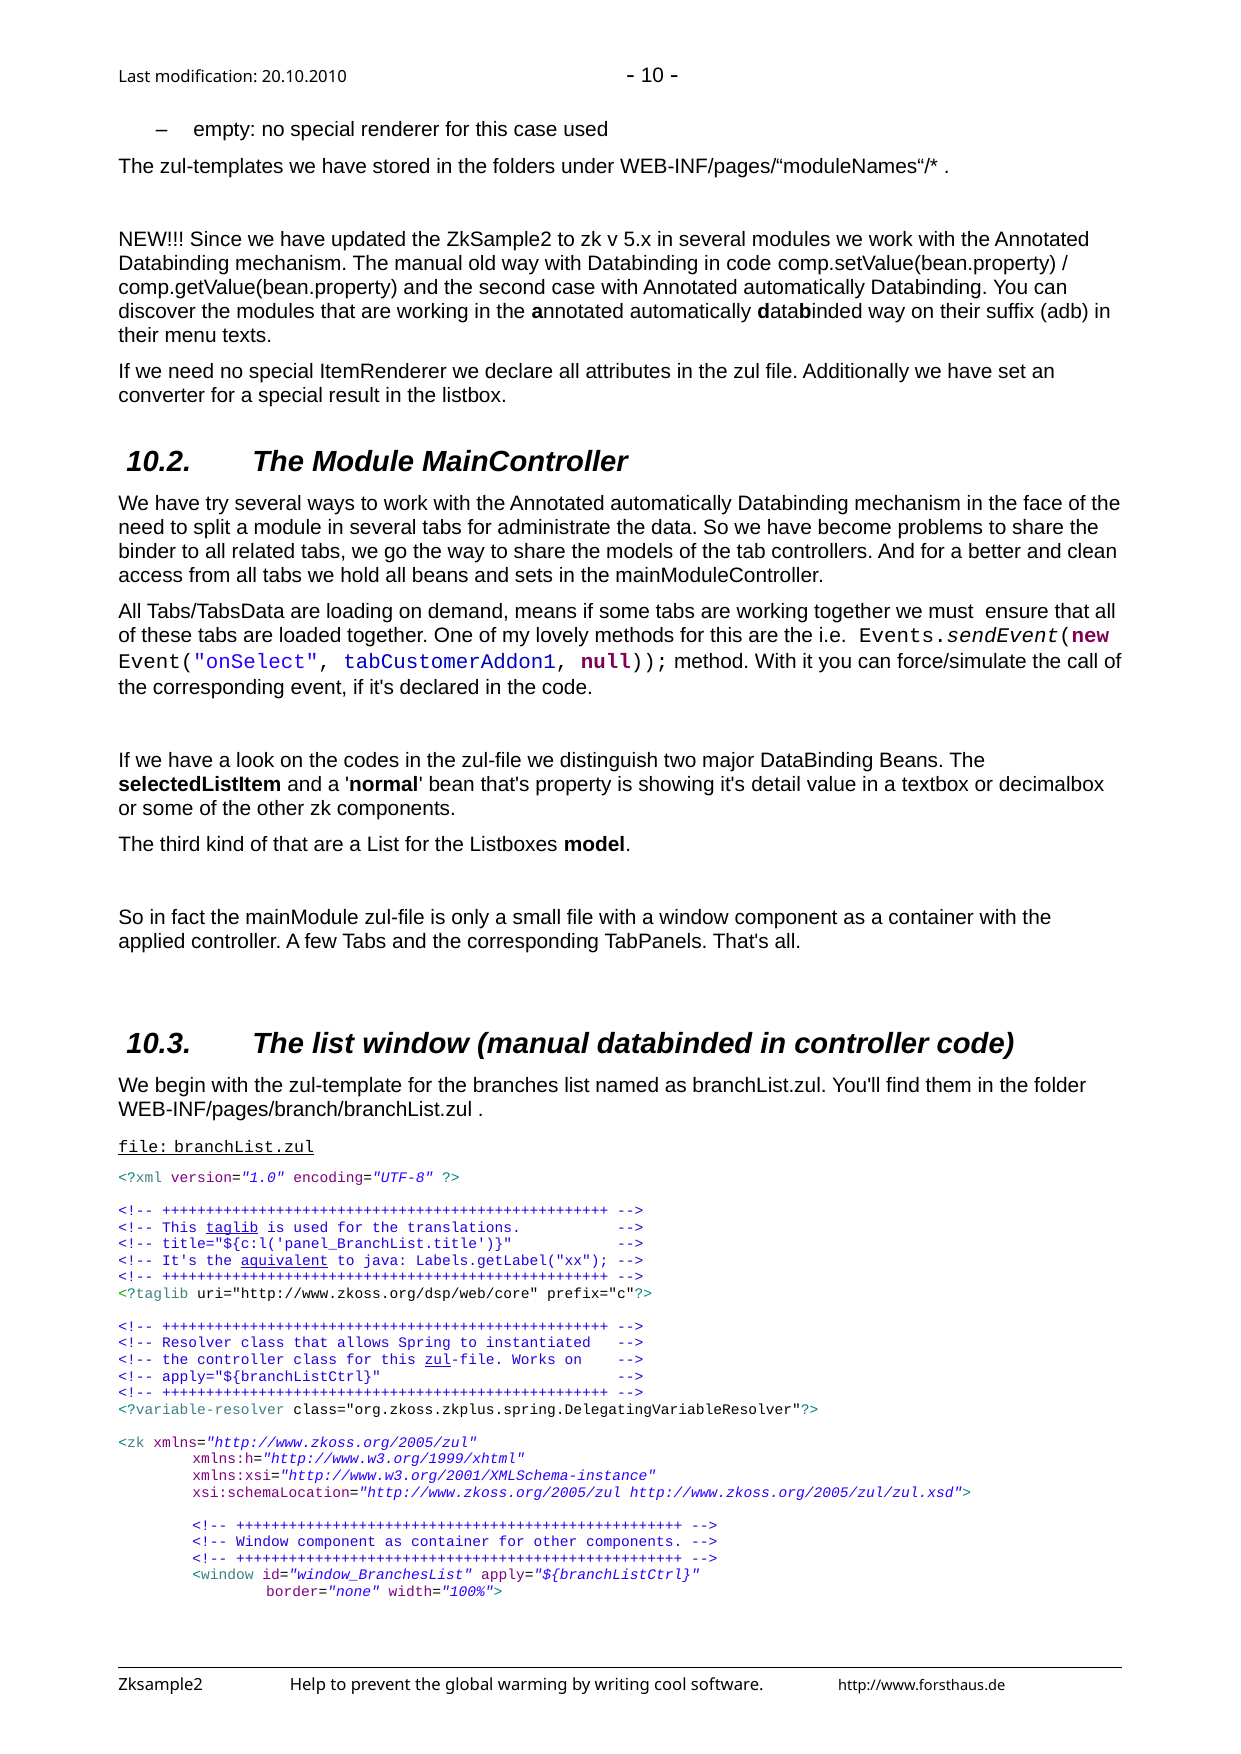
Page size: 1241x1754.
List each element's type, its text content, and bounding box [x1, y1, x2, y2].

text If we need no special ItemRenderer we declare all attributes in the zul file. Additionally we have set an converter for a special result in the listbox. [118, 359, 1122, 407]
text <!-- +++++++++++++++++++++++++++++++++++++++++++++++++++ --> [118, 1269, 1122, 1286]
text <?xml version="1.0" encoding="UTF-8" ?> [118, 1170, 1122, 1187]
text <!-- +++++++++++++++++++++++++++++++++++++++++++++++++++ --> [118, 1551, 1122, 1568]
text <zk xmlns="http://www.zkoss.org/2005/zul" [118, 1435, 1122, 1452]
text So in fact the mainModule zul-file is only a small file with a window component as a container with the applied controller. A few Tabs and the corresponding TabPanels. That's all. [118, 905, 1122, 953]
text file: branchList.zul [118, 1133, 1122, 1158]
text xmlns:xsi="http://www.w3.org/2001/XMLSchema-instance" [118, 1468, 1122, 1485]
text <!-- This taglib is used for the translations. --> [118, 1220, 1122, 1236]
text border="none" width="100%"> [118, 1584, 1122, 1601]
text <!-- +++++++++++++++++++++++++++++++++++++++++++++++++++ --> [118, 1385, 1122, 1402]
text <!-- +++++++++++++++++++++++++++++++++++++++++++++++++++ --> [118, 1203, 1122, 1220]
text <!-- +++++++++++++++++++++++++++++++++++++++++++++++++++ --> [118, 1319, 1122, 1336]
text <?taglib uri="http://www.zkoss.org/dsp/web/core" prefix="c"?> [118, 1286, 1122, 1303]
text xmlns:h="http://www.w3.org/1999/xhtml" [118, 1452, 1122, 1468]
text <window id="window_BranchesList" apply="${branchListCtrl}" [118, 1568, 1122, 1584]
text <!-- the controller class for this zul-file. Works on --> [118, 1352, 1122, 1369]
text If we have a look on the codes in the zul-file we distinguish two major DataBinding Beans. The selectedListItem and a 'normal' bean that's property is showing it's detail value in a textbox or decimalbox or some of the other zk components. [118, 747, 1122, 819]
text <?variable-resolver class="org.zkoss.zkplus.spring.DelegatingVariableResolver"?> [118, 1402, 1122, 1418]
text <!-- apply="${branchListCtrl}" --> [118, 1369, 1122, 1385]
text We have try several ways to work with the Annotated automatically Databinding mechanism in the face of the need to split a module in several tabs for administrate the data. So we have become problems to share the binder to all related tabs, we go the way to share the models of the tab controllers. And for a better and clean access from all tabs we hold all beans and sets in the mainModuleController. [118, 491, 1122, 586]
text We begin with the zul-template for the branches list named as branchList.zul. You'll find them in the folder WEB-INF/pages/branch/branchList.zul . [118, 1073, 1122, 1121]
text NEW!!! Since we have updated the ZkSample2 to zk v 5.x in several modules we work with the Annotated Databinding mechanism. The manual old way with Databinding in code comp.setValue(bean.property) / comp.getValue(bean.property) and the second case with Annotated automatically Databinding. You can discover the modules that are working in the annotated automatically databinded way on their suffix (adb) in their menu texts. [118, 227, 1122, 347]
list empty: no special renderer for this case used [156, 117, 1122, 141]
text <!-- It's the aquivalent to java: Labels.getLabel("xx"); --> [118, 1253, 1122, 1269]
subtitle The list window (manual databinded in controller code) [118, 1027, 1122, 1060]
text The third kind of that are a List for the Listboxes model. [118, 832, 1122, 856]
text <!-- Window component as container for other components. --> [118, 1534, 1122, 1551]
text All Tabs/TabsData are loading on demand, means if some tabs are working together we must ensure that all of these tabs are loaded together. One of my lovely methods for this are the i.e. Events.sendEvent(new Event("onSelect", tabCustomerAddon1, null)); method. With it you can force/simulate the call of the corresponding event, if it's declared in the code. [118, 599, 1122, 698]
text <!-- Resolver class that allows Spring to instantiated --> [118, 1336, 1122, 1352]
subtitle The Module MainController [118, 444, 1122, 478]
text <!-- title="${c:l('panel_BranchList.title')}" --> [118, 1236, 1122, 1253]
text The zul-templates we have stored in the folders under WEB-INF/pages/“moduleNames“/* . [118, 154, 1122, 178]
text xsi:schemaLocation="http://www.zkoss.org/2005/zul http://www.zkoss.org/2005/zul/zul.xsd"> [118, 1485, 1122, 1501]
text <!-- +++++++++++++++++++++++++++++++++++++++++++++++++++ --> [118, 1518, 1122, 1534]
